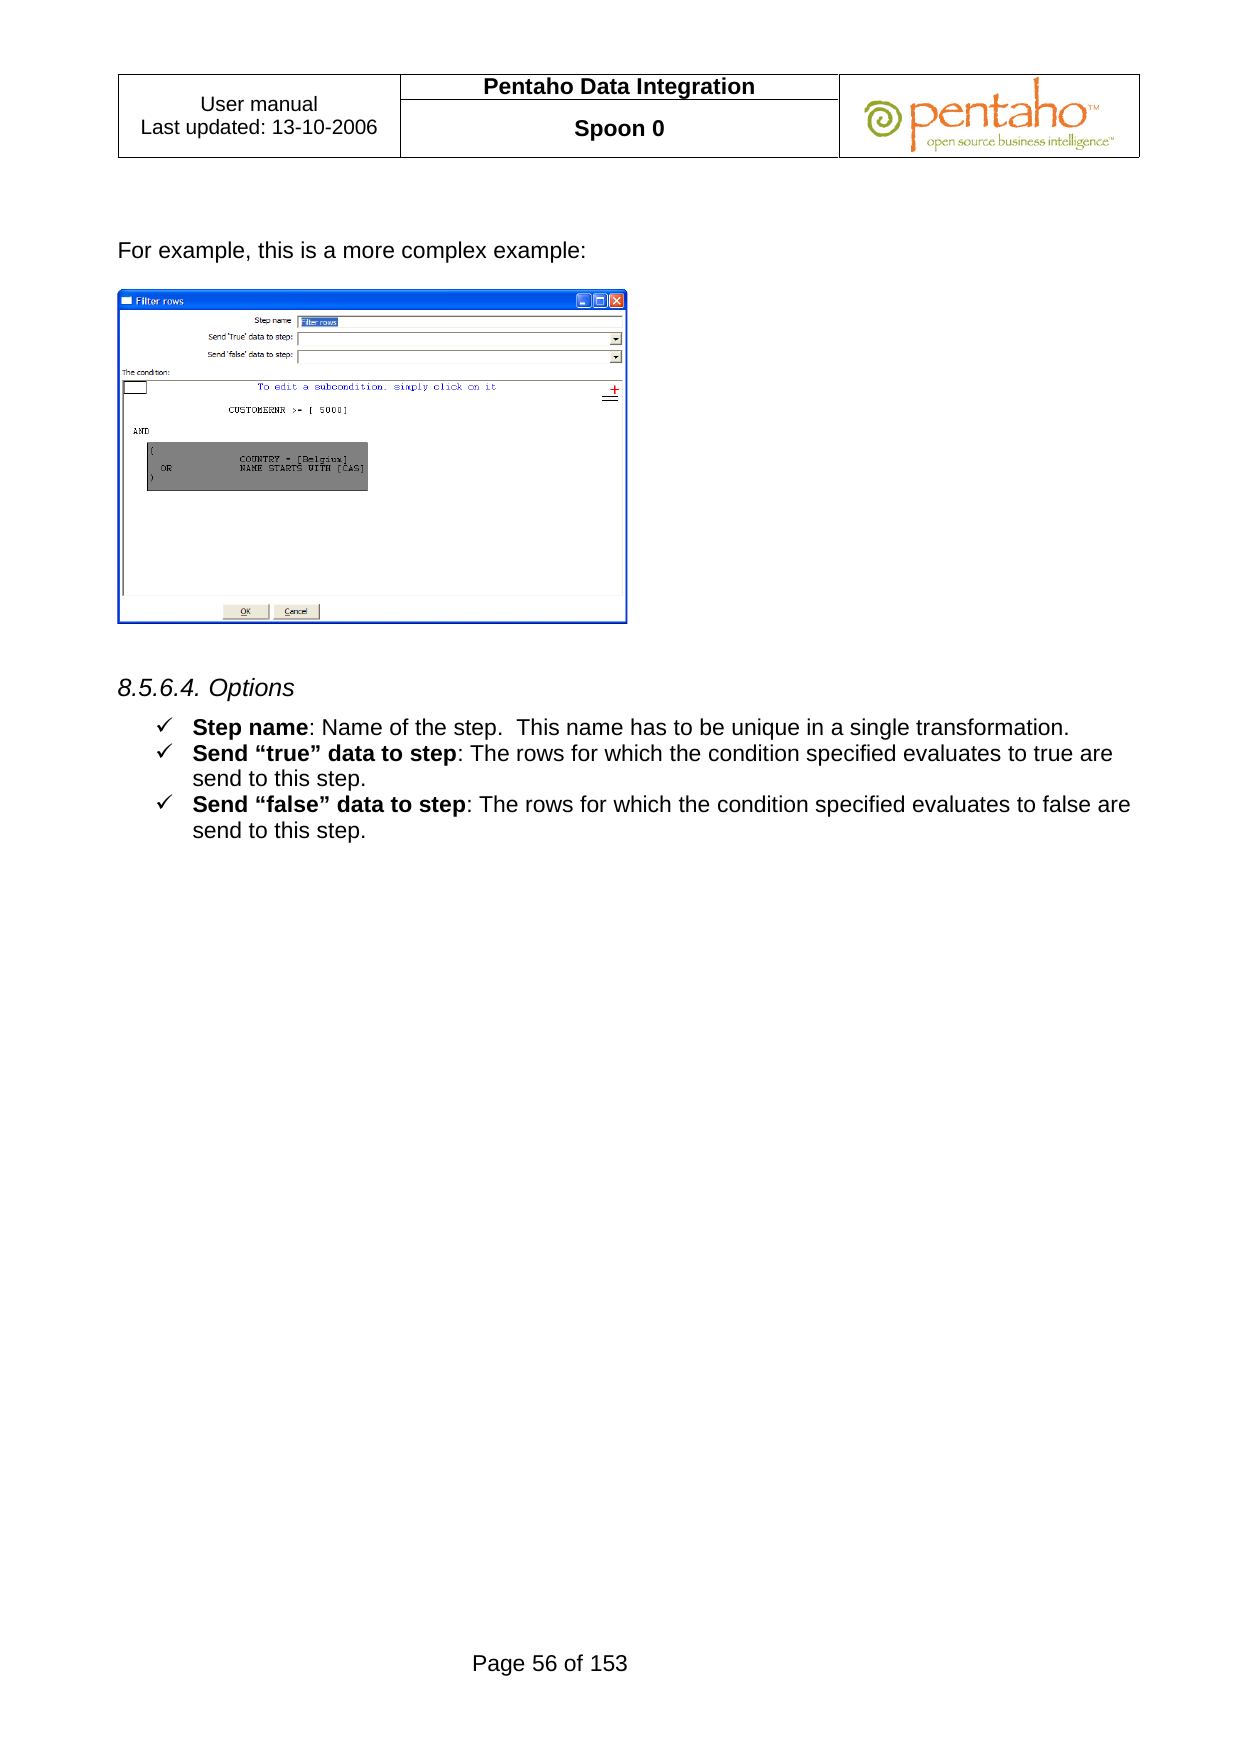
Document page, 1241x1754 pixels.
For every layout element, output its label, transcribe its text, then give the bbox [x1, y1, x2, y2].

list Send “false” data to step: The rows for which the condition specified evaluates to false are send to this step. [155, 792, 1137, 843]
text For example, this is a more complex example: [117, 238, 1137, 264]
subtitle Options [117, 674, 1137, 702]
picture [117, 289, 628, 624]
list Send “true” data to step: The rows for which the condition specified evaluates to true are send to this step. [155, 740, 1137, 792]
list Step name: Name of the step. This name has to be unique in a single transformation. [155, 715, 1137, 740]
